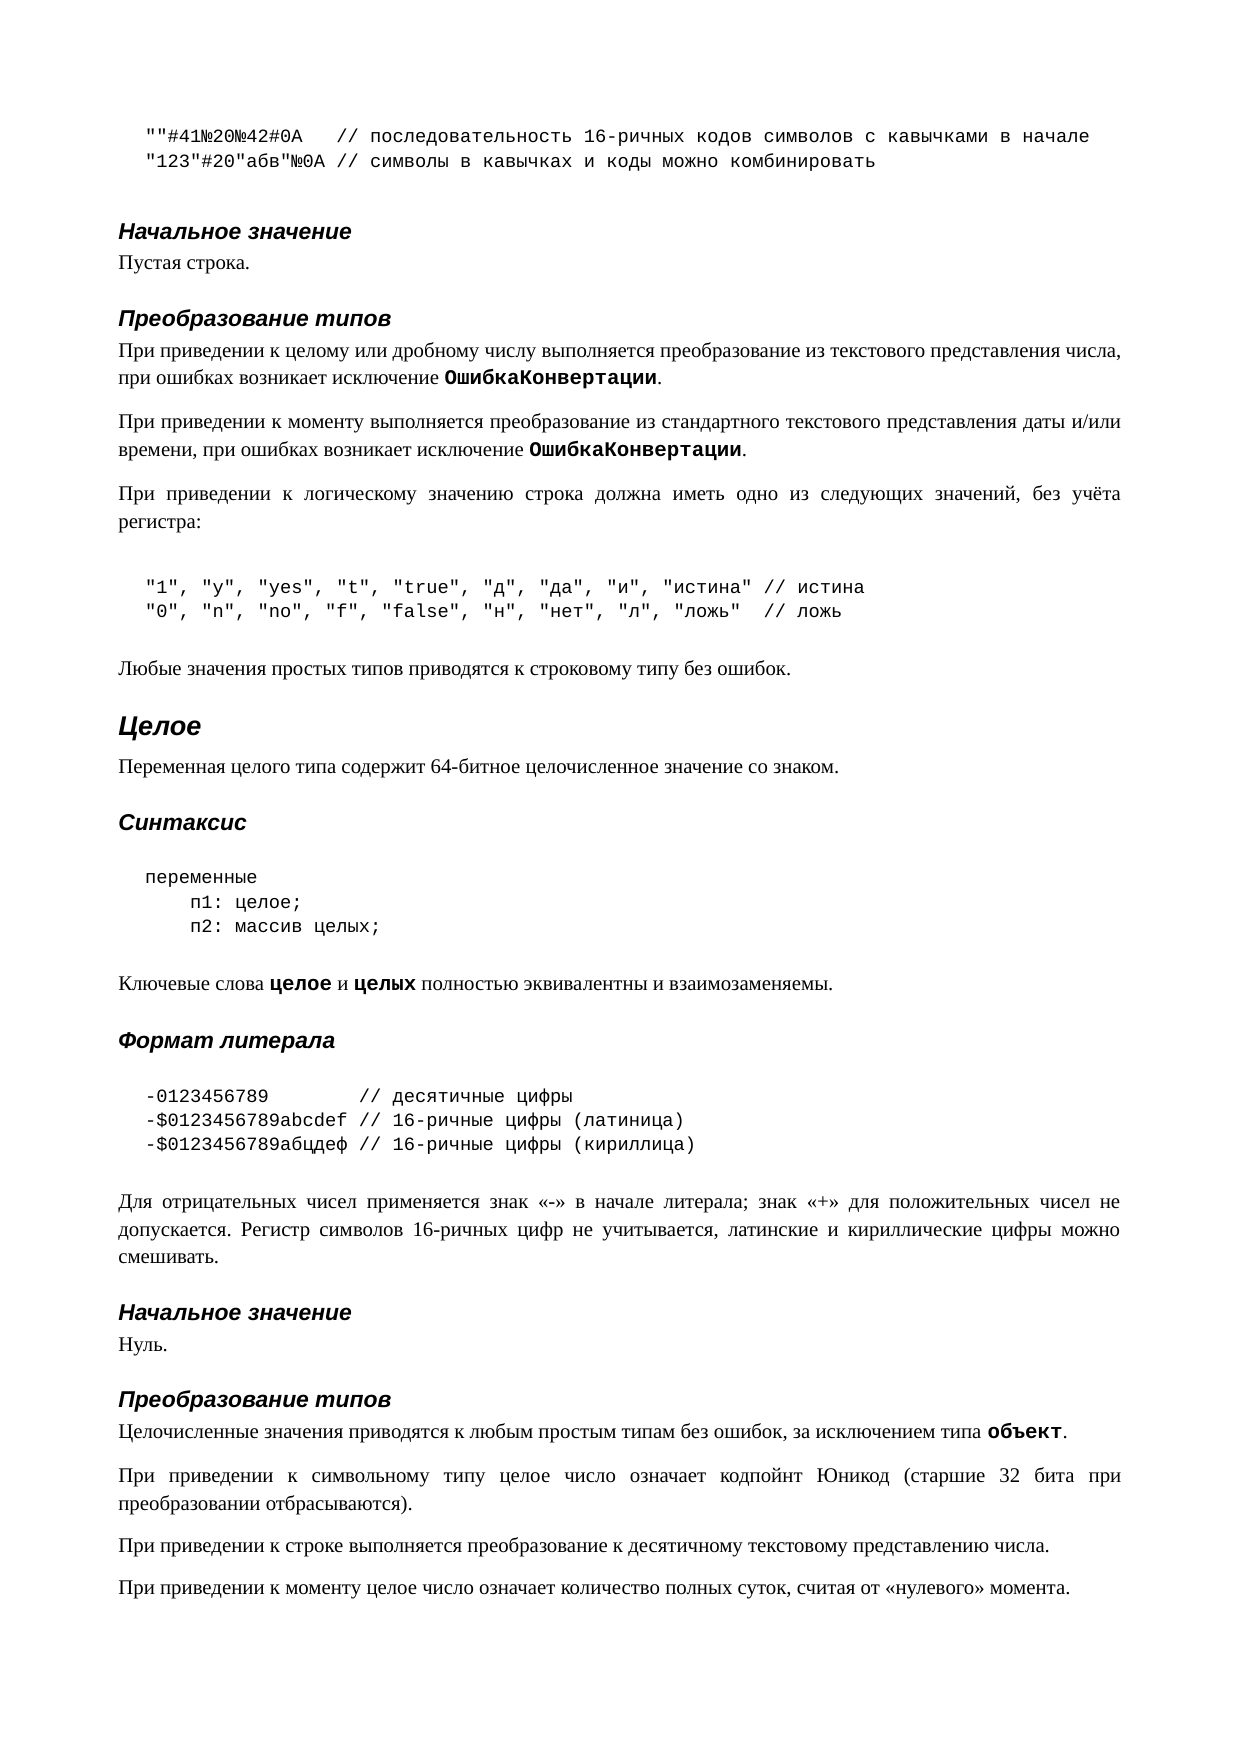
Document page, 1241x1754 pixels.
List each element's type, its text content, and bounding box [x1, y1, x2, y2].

subtitle Начальное значение [118, 218, 1122, 244]
text При приведении к моменту выполняется преобразование из стандартного текстового представления даты и/или времени, при ошибках возникает исключение ОшибкаКонвертации. [118, 409, 1122, 463]
text -$0123456789абцдеф // 16-ричные цифры (кириллица) [136, 1126, 1104, 1165]
text -0123456789 // десятичные цифры [136, 1078, 1104, 1102]
text переменные п1: целое; п2: массив целых; [136, 859, 1104, 947]
subtitle Целое [118, 710, 1122, 742]
subtitle Синтаксис [118, 809, 1122, 835]
text При приведении к целому или дробному числу выполняется преобразование из текстового представления числа, при ошибках возникает исключение ОшибкаКонвертации. [118, 338, 1122, 391]
text ""#41№20№42#0A // последовательность 16-ричных кодов символов с кавычками в начале [136, 118, 1104, 142]
text При приведении к строке выполняется преобразование к десятичному текстовому представлению числа. [118, 1533, 1122, 1557]
subtitle Формат литерала [118, 1027, 1122, 1054]
subtitle Преобразование типов [118, 1386, 1122, 1413]
text "1", "y", "yes", "t", "true", "д", "да", "и", "истина" // истина [136, 569, 1104, 593]
text При приведении к символьному типу целое число означает кодпойнт Юникод (старшие 32 бита при преобразовании отбрасываются). [118, 1463, 1122, 1515]
text "0", "n", "no", "f", "false", "н", "нет", "л", "ложь" // ложь [136, 593, 1104, 632]
text При приведении к логическому значению строка должна иметь одно из следующих значений, без учёта регистра: [118, 481, 1122, 533]
text Ключевые слова целое и целых полностью эквивалентны и взаимозаменяемы. [118, 971, 1122, 996]
text Целочисленные значения приводятся к любым простым типам без ошибок, за исключением типа объект. [118, 1419, 1122, 1444]
text -$0123456789abcdef // 16-ричные цифры (латиница) [136, 1102, 1104, 1126]
text Пустая строка. [118, 250, 1122, 274]
subtitle Начальное значение [118, 1299, 1122, 1325]
text Переменная целого типа содержит 64-битное целочисленное значение со знаком. [118, 754, 1122, 778]
text "123"#20"абв"№0А // символы в кавычках и коды можно комбинировать [136, 142, 1104, 181]
text При приведении к моменту целое число означает количество полных суток, считая от «нулевого» момента. [118, 1575, 1122, 1599]
text Для отрицательных чисел применяется знак «-» в начале литерала; знак «+» для положительных чисел не допускается. Регистр символов 16-ричных цифр не учитывается, латинские и кириллические цифры можно смешивать. [118, 1189, 1122, 1268]
subtitle Преобразование типов [118, 305, 1122, 331]
text Нуль. [118, 1332, 1122, 1356]
text Любые значения простых типов приводятся к строковому типу без ошибок. [118, 656, 1122, 680]
